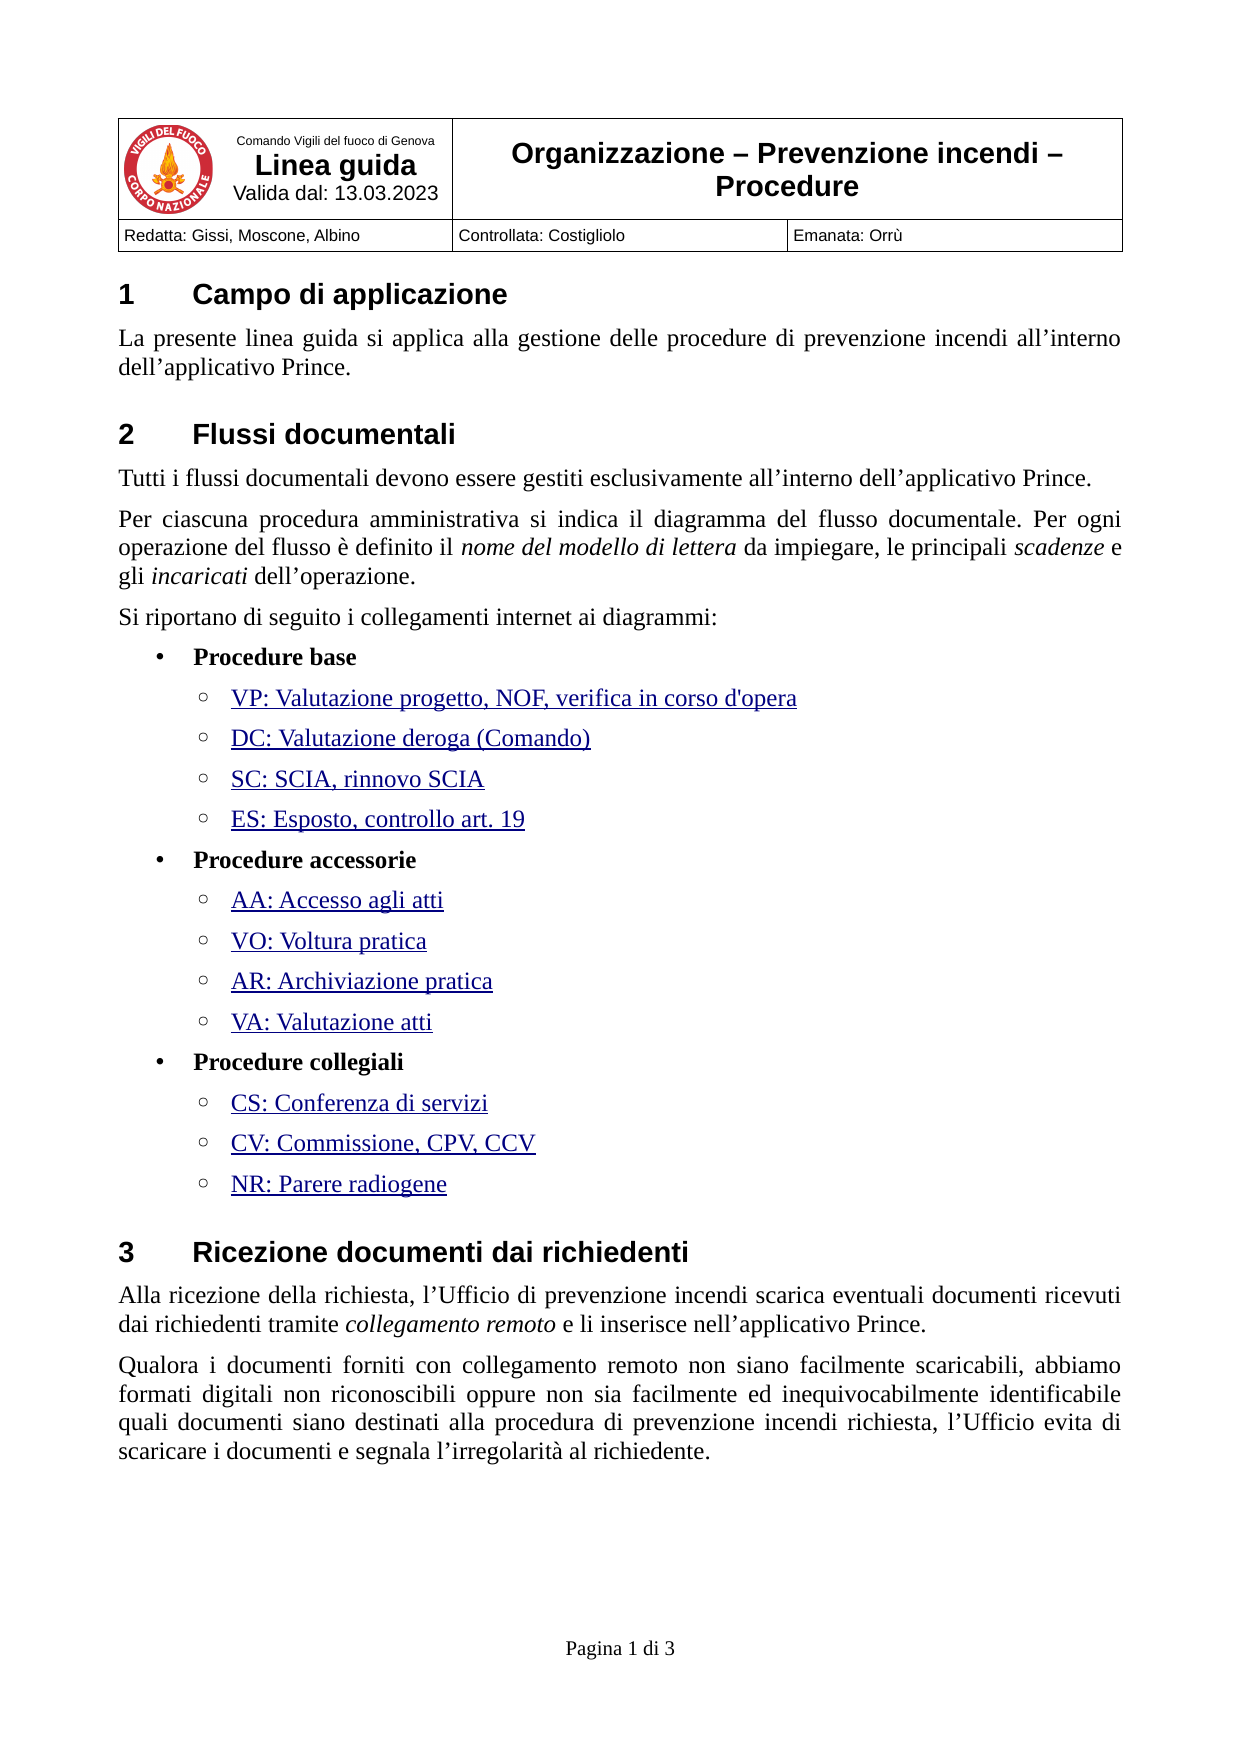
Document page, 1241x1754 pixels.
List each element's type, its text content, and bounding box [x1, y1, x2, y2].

text Alla ricezione della richiesta, l’Ufficio di prevenzione incendi scarica eventuali documenti ricevuti dai richiedenti tramite collegamento remoto e li inserisce nell’applicativo Prince. [118, 1281, 1122, 1338]
list Procedure accessorie [156, 845, 1122, 874]
table_header Comando Vigili del fuoco di Genova Linea guida Valida dal: 13.03.2023 [219, 119, 452, 219]
list NR: Parere radiogene [193, 1169, 1122, 1198]
table_cell Redatta: Gissi, Moscone, Albino [119, 220, 452, 251]
table_cell Controllata: Costigliolo [453, 220, 787, 251]
subtitle Ricezione documenti dai richiedenti [118, 1234, 1122, 1268]
subtitle Flussi documentali [118, 417, 1122, 451]
list CV: Commissione, CPV, CCV [193, 1128, 1122, 1157]
list CS: Conferenza di servizi [193, 1088, 1122, 1117]
list SC: SCIA, rinnovo SCIA [193, 764, 1122, 793]
text Si riportano di seguito i collegamenti internet ai diagrammi: [118, 602, 1122, 631]
list AA: Accesso agli atti [193, 885, 1122, 914]
text La presente linea guida si applica alla gestione delle procedure di prevenzione incendi all’interno dell’applicativo Prince. [118, 323, 1122, 380]
list AR: Archiviazione pratica [193, 966, 1122, 995]
list Procedure base [156, 642, 1122, 671]
list Procedure collegiali [156, 1047, 1122, 1076]
list DC: Valutazione deroga (Comando) [193, 723, 1122, 752]
list VO: Voltura pratica [193, 926, 1122, 955]
list VP: Valutazione progetto, NOF, verifica in corso d'opera [193, 683, 1122, 712]
list VA: Valutazione atti [193, 1007, 1122, 1036]
list ES: Esposto, controllo art. 19 [193, 804, 1122, 833]
subtitle Campo di applicazione [118, 277, 1122, 310]
table_header [119, 119, 219, 219]
text Tutti i flussi documentali devono essere gestiti esclusivamente all’interno dell’applicativo Prince. [118, 463, 1122, 492]
text Per ciascuna procedura amministrativa si indica il diagramma del flusso documentale. Per ogni operazione del flusso è definito il nome del modello di lettera da impiegare, le principali scadenze e gli incaricati dell’operazione. [118, 504, 1122, 590]
table_cell Emanata: Orrù [788, 220, 1122, 251]
text Qualora i documenti forniti con collegamento remoto non siano facilmente scaricabili, abbiamo formati digitali non riconoscibili oppure non sia facilmente ed inequivocabilmente identificabile quali documenti siano destinati alla procedura di prevenzione incendi richiesta, l’Ufficio evita di scaricare i documenti e segnala l’irregolarità al richiedente. [118, 1350, 1122, 1465]
picture [124, 125, 213, 214]
table_header Organizzazione – Prevenzione incendi – Procedure [453, 119, 1122, 219]
